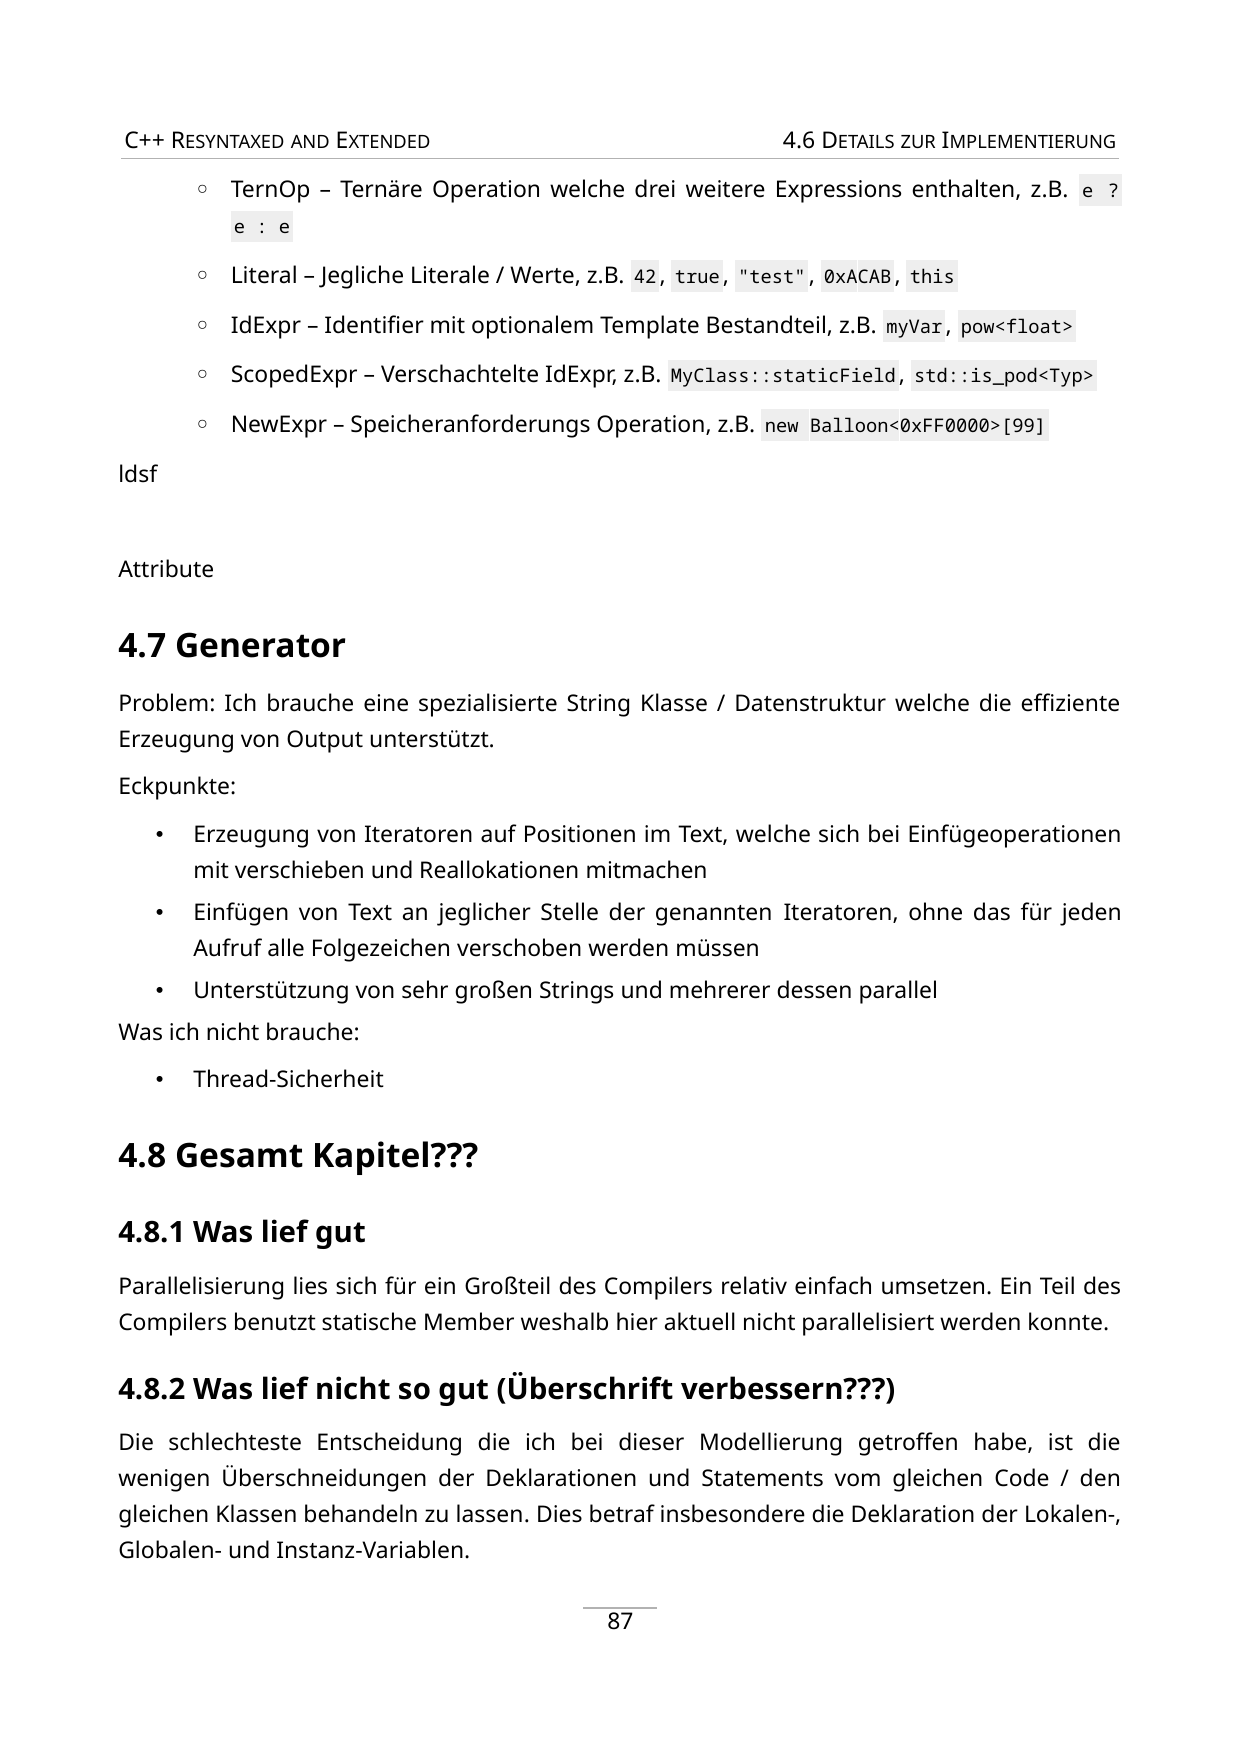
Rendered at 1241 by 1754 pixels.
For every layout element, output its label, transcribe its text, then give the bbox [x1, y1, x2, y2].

list ScopedExpr – Verschachtelte IdExpr, z.B. MyClass::staticField, std::is_pod<Typ> [193, 358, 1122, 391]
list Einfügen von Text an jeglicher Stelle der genannten Iteratoren, ohne das für jeden Aufruf alle Folgezeichen verschoben werden müssen [156, 896, 1122, 963]
text Was ich nicht brauche: [118, 1015, 1122, 1047]
text Eckpunkte: [118, 770, 1122, 801]
subtitle Was lief nicht so gut (Überschrift verbessern???) [118, 1368, 1122, 1408]
text Attribute [118, 553, 1122, 584]
subtitle Gesamt Kapitel??? [118, 1132, 1122, 1177]
list Unterstützung von sehr großen Strings und mehrerer dessen parallel [156, 973, 1122, 1005]
text ldsf [118, 458, 1122, 489]
list IdExpr – Identifier mit optionalem Template Bestandteil, z.B. myVar, pow<float> [193, 308, 1122, 342]
text Problem: Ich brauche eine spezialisierte String Klasse / Datenstruktur welche die effiziente Erzeugung von Output unterstützt. [118, 687, 1122, 754]
subtitle Generator [118, 622, 1122, 667]
text Parallelisierung lies sich für ein Großteil des Compilers relativ einfach umsetzen. Ein Teil des Compilers benutzt statische Member weshalb hier aktuell nicht parallelisiert werden konnte. [118, 1270, 1122, 1337]
list NewExpr – Speicheranforderungs Operation, z.B. new Balloon<0xFF0000>[99] [193, 408, 1122, 441]
list Thread-Sicherheit [156, 1063, 1122, 1094]
subtitle Was lief gut [118, 1211, 1122, 1251]
list TernOp – Ternäre Operation welche drei weitere Expressions enthalten, z.B. e ? e : e [193, 173, 1122, 242]
list Literal – Jegliche Literale / Werte, z.B. 42, true, "test", 0xACAB, this [193, 259, 1122, 292]
list Erzeugung von Iteratoren auf Positionen im Text, welche sich bei Einfügeoperationen mit verschieben und Reallokationen mitmachen [156, 818, 1122, 885]
text Die schlechteste Entscheidung die ich bei dieser Modellierung getroffen habe, ist die wenigen Überschneidungen der Deklarationen und Statements vom gleichen Code / den gleichen Klassen behandeln zu lassen. Dies betraf insbesondere die Deklaration der Lokalen-, Globalen- und Instanz-Variablen. [118, 1426, 1122, 1565]
